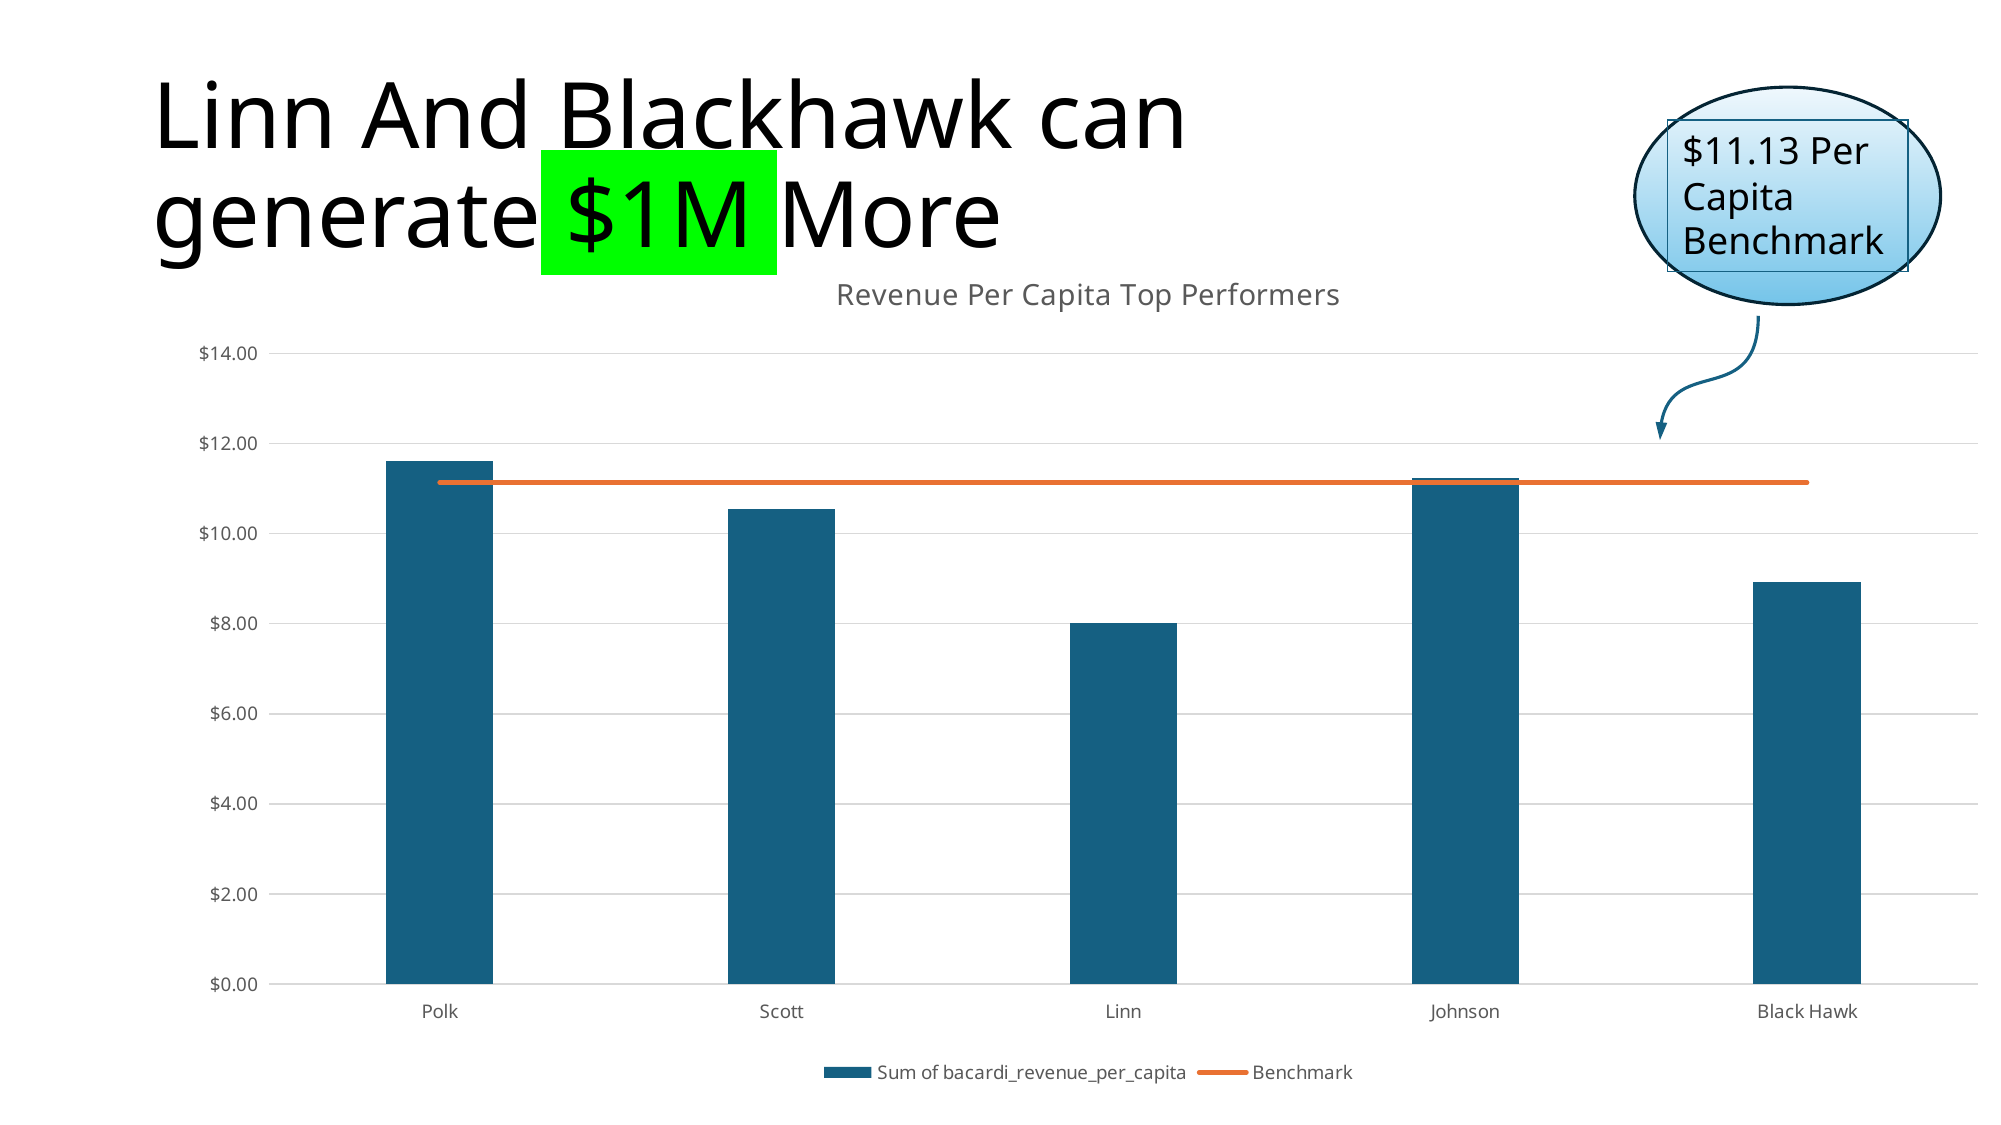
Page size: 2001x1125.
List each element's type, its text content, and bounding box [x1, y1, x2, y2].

text_box [1634, 129, 1667, 263]
text_box [1909, 129, 1941, 263]
title Linn And Blackhawk can generate $1M More [137, 59, 1354, 278]
text_box [1678, 272, 1897, 305]
text_box $11.13 Per Capita Benchmark [1667, 120, 1908, 272]
text_box [1679, 87, 1896, 119]
chart [161, 239, 2000, 1092]
